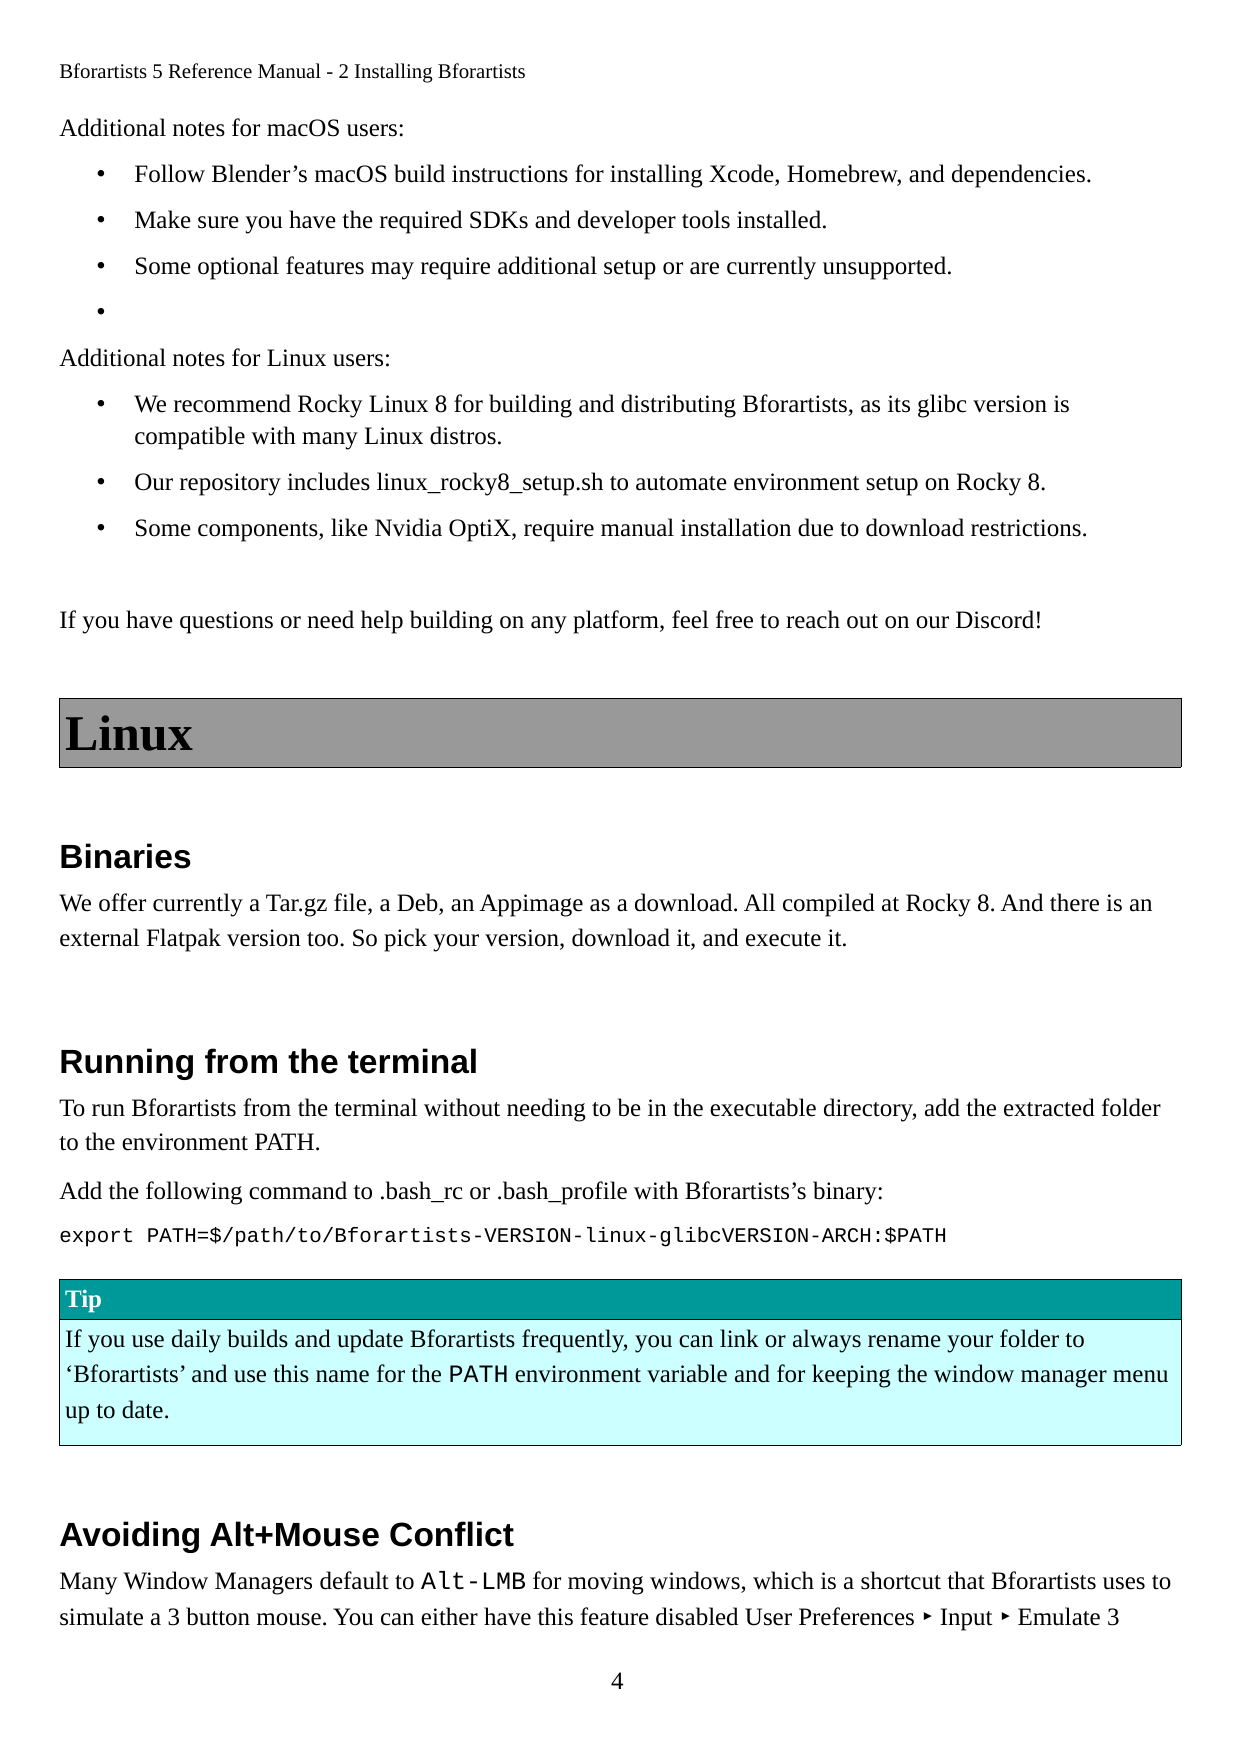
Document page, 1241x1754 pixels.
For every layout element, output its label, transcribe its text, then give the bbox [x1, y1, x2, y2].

text Additional notes for macOS users: [59, 113, 1181, 141]
text If you have questions or need help building on any platform, feel free to reach out on our Discord! [59, 606, 1181, 634]
list We recommend Rocky Linux 8 for building and distributing Bforartists, as its glibc version is compatible with many Linux distros. [97, 389, 1181, 450]
text Additional notes for Linux users: [59, 343, 1181, 372]
list Some components, like Nvidia OptiX, require manual installation due to download restrictions. [97, 513, 1181, 542]
text Add the following command to .bash_rc or .bash_profile with Bforartists’s binary: [59, 1176, 1181, 1205]
list Make sure you have the required SDKs and developer tools installed. [97, 205, 1181, 234]
list Our repository includes linux_rocky8_setup.sh to automate environment setup on Rocky 8. [97, 467, 1181, 496]
text We offer currently a Tar.gz file, a Deb, an Appimage as a download. All compiled at Rocky 8. And there is an external Flatpak version too. So pick your version, download it, and execute it. [59, 888, 1181, 951]
table_header Tip [60, 1280, 1181, 1319]
text export PATH=$/path/to/Bforartists-VERSION-linux-glibcVERSION-ARCH:$PATH [59, 1225, 1181, 1249]
table_header Linux [60, 699, 1181, 767]
list Some optional features may require additional setup or are currently unsupported. [97, 251, 1181, 280]
text To run Bforartists from the terminal without needing to be in the executable directory, add the extracted folder to the environment PATH. [59, 1093, 1181, 1156]
table_cell If you use daily builds and update Bforartists frequently, you can link or always rename your folder to ‘Bforartists’ and use this name for the PATH environment variable and for keeping the window manager menu up to date. [60, 1320, 1181, 1445]
subtitle Avoiding Alt+Mouse Conflict [59, 1515, 1181, 1553]
subtitle Running from the terminal [59, 1042, 1181, 1080]
subtitle Binaries [59, 837, 1181, 876]
text Many Window Managers default to Alt-LMB for moving windows, which is a shortcut that Bforartists uses to simulate a 3 button mouse. You can either have this feature disabled User Preferences ‣ Input ‣ Emulate 3 [59, 1566, 1181, 1631]
list Follow Blender’s macOS build instructions for installing Xcode, Homebrew, and dependencies. [97, 159, 1181, 187]
